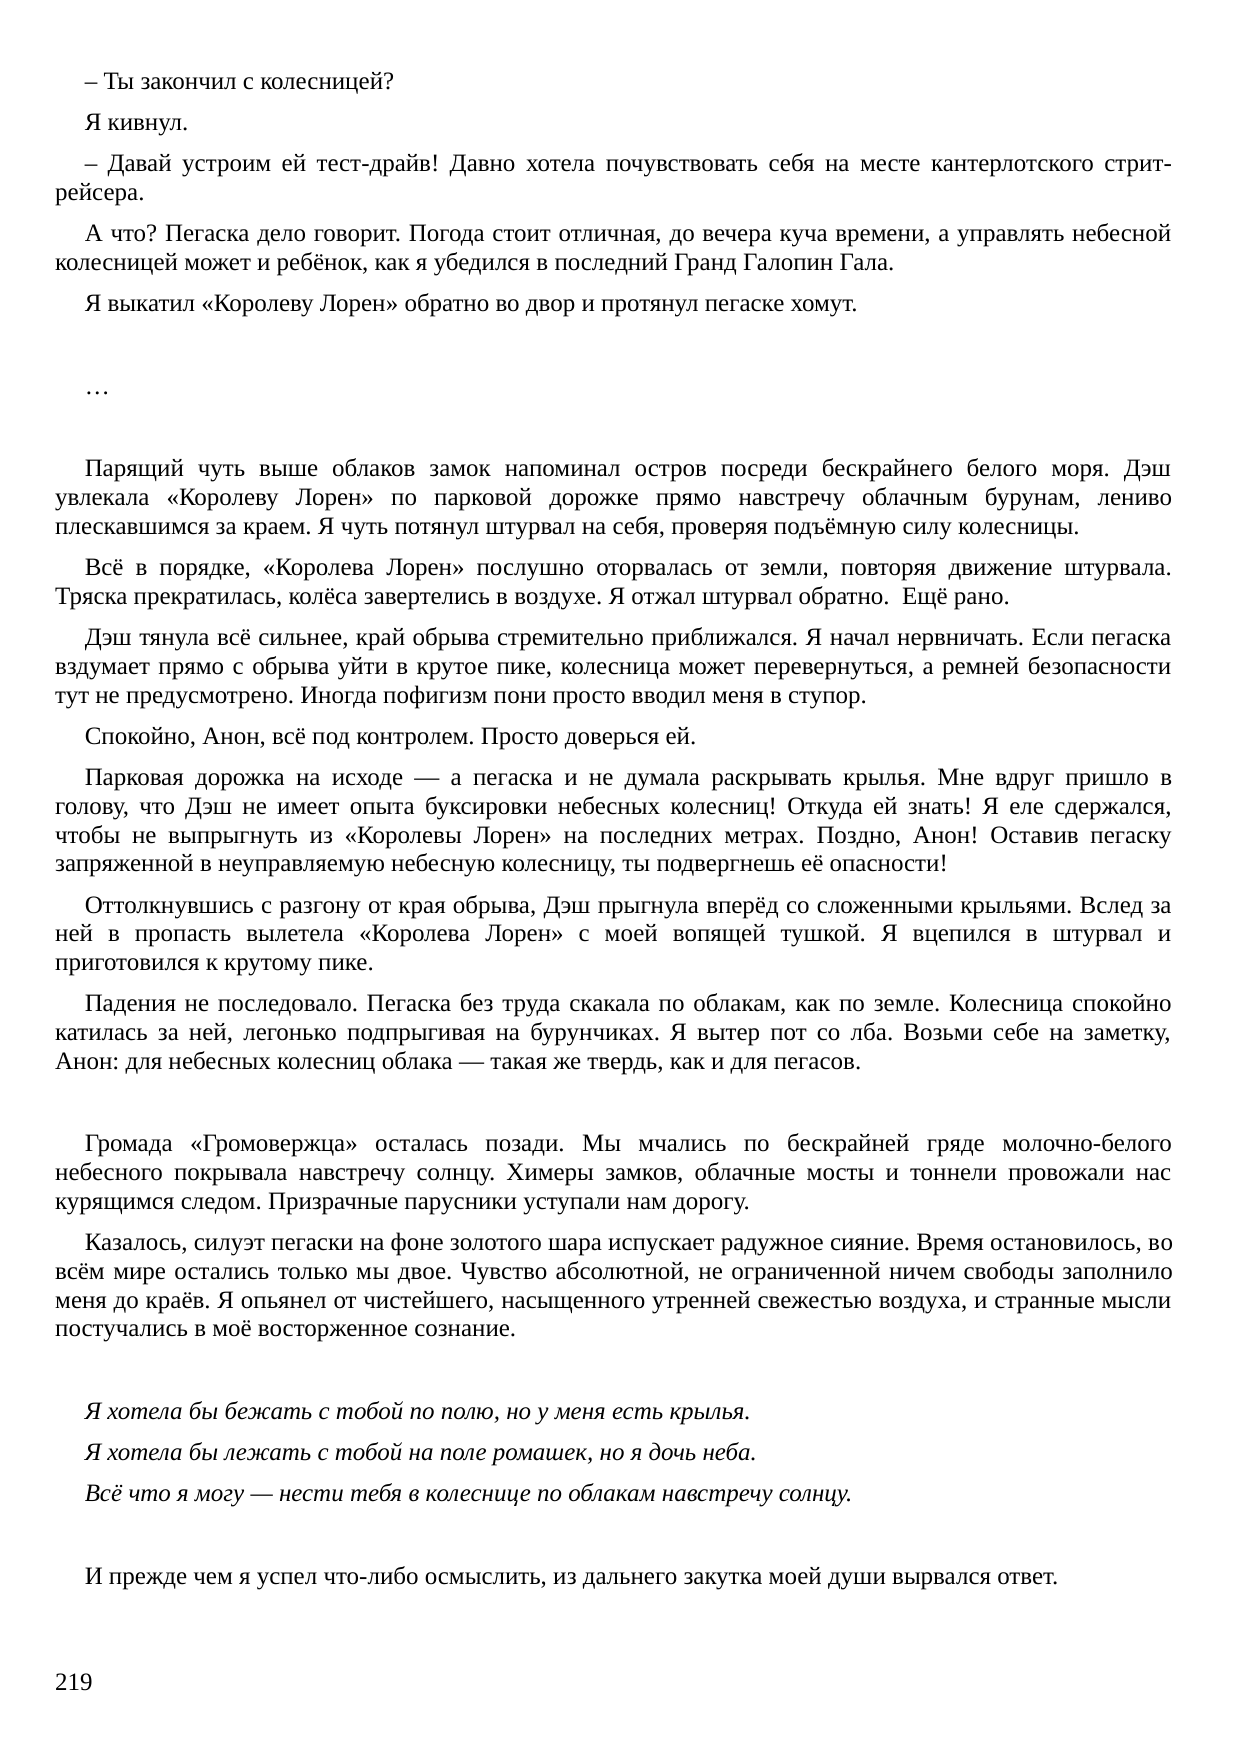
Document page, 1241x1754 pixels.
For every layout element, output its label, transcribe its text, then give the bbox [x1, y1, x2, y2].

text … [55, 371, 1173, 400]
text – Ты закончил с колесницей? [55, 66, 1173, 95]
text Дэш тянула всё сильнее, край обрыва стремительно приближался. Я начал нервничать. Если пегаска вздумает прямо с обрыва уйти в крутое пике, колесница может перевернуться, а ремней безопасности тут не предусмотрено. Иногда пофигизм пони просто вводил меня в ступор. [55, 622, 1173, 708]
text Парящий чуть выше облаков замок напоминал остров посреди бескрайнего белого моря. Дэш увлекала «Королеву Лорен» по парковой дорожке прямо навстречу облачным бурунам, лениво плескавшимся за краем. Я чуть потянул штурвал на себя, проверяя подъёмную силу колесницы. [55, 453, 1173, 540]
text Всё в порядке, «Королева Лорен» послушно оторвалась от земли, повторяя движение штурвала. Тряска прекратилась, колёса завертелись в воздухе. Я отжал штурвал обратно. Ещё рано. [55, 552, 1173, 610]
text Парковая дорожка на исходе — а пегаска и не думала раскрывать крылья. Мне вдруг пришло в голову, что Дэш не имеет опыта буксировки небесных колесниц! Откуда ей знать! Я еле сдержался, чтобы не выпрыгнуть из «Королевы Лорен» на последних метрах. Поздно, Анон! Оставив пегаску запряженной в неуправляемую небесную колесницу, ты подвергнешь её опасности! [55, 762, 1173, 877]
text А что? Пегаска дело говорит. Погода стоит отличная, до вечера куча времени, а управлять небесной колесницей может и ребёнок, как я убедился в последний Гранд Галопин Гала. [55, 218, 1173, 276]
text Оттолкнувшись с разгону от края обрыва, Дэш прыгнула вперёд со сложенными крыльями. Вслед за ней в пропасть вылетела «Королева Лорен» с моей вопящей тушкой. Я вцепился в штурвал и приготовился к крутому пике. [55, 890, 1173, 976]
text И прежде чем я успел что-либо осмыслить, из дальнего закутка моей души вырвался ответ. [55, 1561, 1173, 1590]
text Громада «Громовержца» осталась позади. Мы мчались по бескрайней гряде молочно-белого небесного покрывала навстречу солнцу. Химеры замков, облачные мосты и тоннели провожали нас курящимся следом. Призрачные парусники уступали нам дорогу. [55, 1128, 1173, 1215]
text Я выкатил «Королеву Лорен» обратно во двор и протянул пегаске хомут. [55, 288, 1173, 317]
text – Давай устроим ей тест-драйв! Давно хотела почувствовать себя на месте кантерлотского стрит-рейсера. [55, 148, 1173, 206]
text Я хотела бы бежать с тобой по полю, но у меня есть крылья. [55, 1396, 1173, 1425]
text Казалось, силуэт пегаски на фоне золотого шара испускает радужное сияние. Время остановилось, во всём мире остались только мы двое. Чувство абсолютной, не ограниченной ничем свободы заполнило меня до краёв. Я опьянел от чистейшего, насыщенного утренней свежестью воздуха, и странные мысли постучались в моё восторженное сознание. [55, 1227, 1173, 1342]
text Падения не последовало. Пегаска без труда скакала по облакам, как по земле. Колесница спокойно катилась за ней, легонько подпрыгивая на бурунчиках. Я вытер пот со лба. Возьми себе на заметку, Анон: для небесных колесниц облака — такая же твердь, как и для пегасов. [55, 988, 1173, 1075]
text Я кивнул. [55, 107, 1173, 136]
text Спокойно, Анон, всё под контролем. Просто доверься ей. [55, 721, 1173, 750]
text Всё что я могу — нести тебя в колеснице по облакам навстречу солнцу. [55, 1478, 1173, 1507]
text Я хотела бы лежать с тобой на поле ромашек, но я дочь неба. [55, 1437, 1173, 1466]
